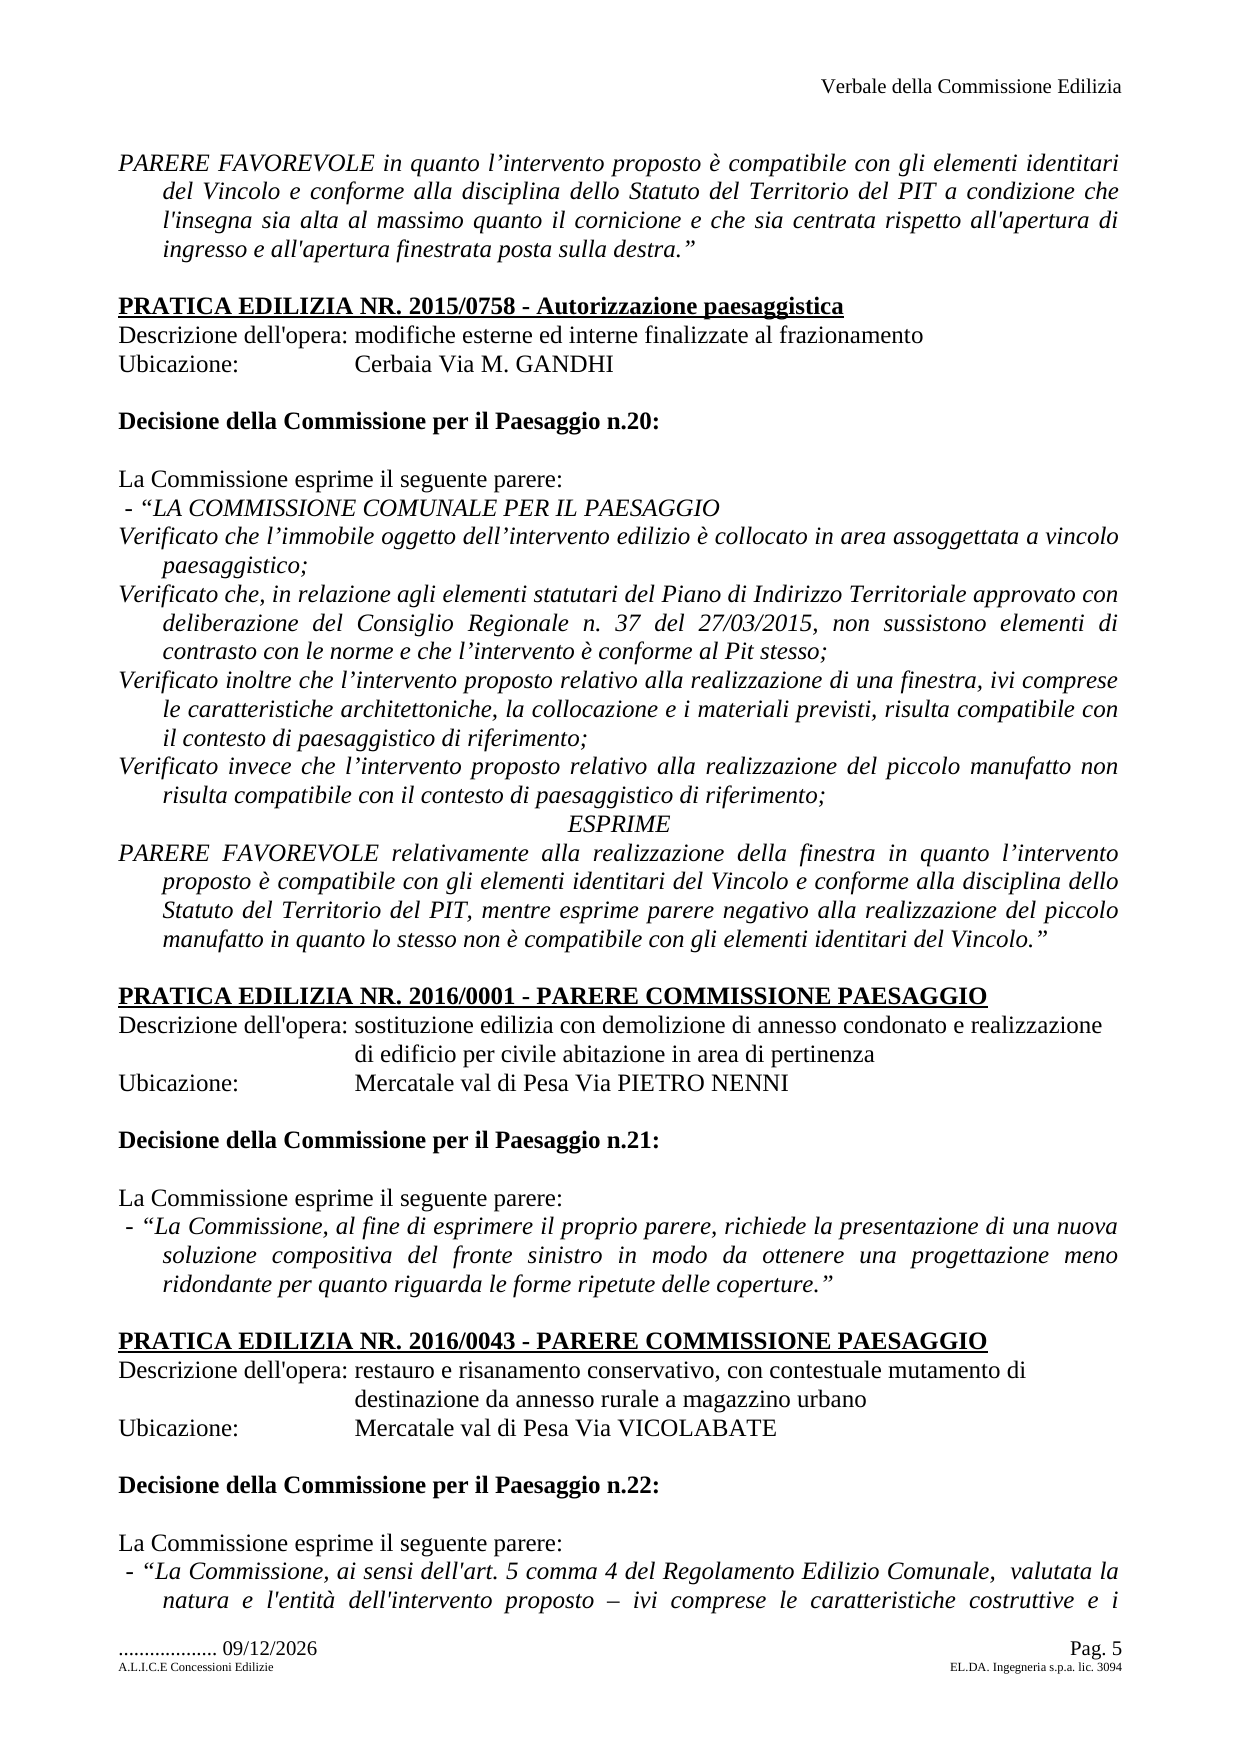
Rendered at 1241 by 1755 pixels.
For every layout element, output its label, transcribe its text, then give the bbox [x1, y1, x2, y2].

text - “La Commissione, ai sensi dell'art. 5 comma 4 del Regolamento Edilizio Comunale, valutata la natura e l'entità dell'intervento proposto – ivi comprese le caratteristiche costruttive e i [118, 1556, 1122, 1614]
text - “LA COMMISSIONE COMUNALE PER IL PAESAGGIO [118, 493, 1122, 521]
text La Commissione esprime il seguente parere: [118, 464, 1122, 493]
text Verificato invece che l’intervento proposto relativo alla realizzazione del piccolo manufatto non risulta compatibile con il contesto di paesaggistico di riferimento; [118, 751, 1122, 809]
text Ubicazione: Mercatale val di Pesa Via PIETRO NENNI [118, 1068, 1122, 1096]
text La Commissione esprime il seguente parere: [118, 1528, 1122, 1556]
text ESPRIME [118, 809, 1122, 838]
text Decisione della Commissione per il Paesaggio n.21: [118, 1125, 1122, 1154]
text Ubicazione: Cerbaia Via M. GANDHI [118, 349, 1122, 378]
text Ubicazione: Mercatale val di Pesa Via VICOLABATE [118, 1413, 1122, 1441]
text Verificato che, in relazione agli elementi statutari del Piano di Indirizzo Territoriale approvato con deliberazione del Consiglio Regionale n. 37 del 27/03/2015, non sussistono elementi di contrasto con le norme e che l’intervento è conforme al Pit stesso; [118, 579, 1122, 665]
text Descrizione dell'opera: modifiche esterne ed interne finalizzate al frazionamento [118, 320, 1122, 349]
text Descrizione dell'opera: sostituzione edilizia con demolizione di annesso condonato e realizzazione di edificio per civile abitazione in area di pertinenza [118, 1010, 1122, 1068]
text Decisione della Commissione per il Paesaggio n.20: [118, 406, 1122, 435]
text Descrizione dell'opera: restauro e risanamento conservativo, con contestuale mutamento di destinazione da annesso rurale a magazzino urbano [118, 1355, 1122, 1413]
text PRATICA EDILIZIA NR. 2016/0001 - PARERE COMMISSIONE PAESAGGIO [118, 981, 1122, 1010]
text PRATICA EDILIZIA NR. 2016/0043 - PARERE COMMISSIONE PAESAGGIO [118, 1326, 1122, 1355]
text PRATICA EDILIZIA NR. 2015/0758 - Autorizzazione paesaggistica [118, 291, 1122, 320]
text La Commissione esprime il seguente parere: [118, 1183, 1122, 1211]
text Decisione della Commissione per il Paesaggio n.22: [118, 1470, 1122, 1499]
text PARERE FAVOREVOLE in quanto l’intervento proposto è compatibile con gli elementi identitari del Vincolo e conforme alla disciplina dello Statuto del Territorio del PIT a condizione che l'insegna sia alta al massimo quanto il cornicione e che sia centrata rispetto all'apertura di ingresso e all'apertura finestrata posta sulla destra.” [118, 148, 1122, 263]
text - “La Commissione, al fine di esprimere il proprio parere, richiede la presentazione di una nuova soluzione compositiva del fronte sinistro in modo da ottenere una progettazione meno ridondante per quanto riguarda le forme ripetute delle coperture.” [118, 1211, 1122, 1298]
text Verificato che l’immobile oggetto dell’intervento edilizio è collocato in area assoggettata a vincolo paesaggistico; [118, 521, 1122, 579]
text Verificato inoltre che l’intervento proposto relativo alla realizzazione di una finestra, ivi comprese le caratteristiche architettoniche, la collocazione e i materiali previsti, risulta compatibile con il contesto di paesaggistico di riferimento; [118, 665, 1122, 751]
text PARERE FAVOREVOLE relativamente alla realizzazione della finestra in quanto l’intervento proposto è compatibile con gli elementi identitari del Vincolo e conforme alla disciplina dello Statuto del Territorio del PIT, mentre esprime parere negativo alla realizzazione del piccolo manufatto in quanto lo stesso non è compatibile con gli elementi identitari del Vincolo.” [118, 838, 1122, 953]
